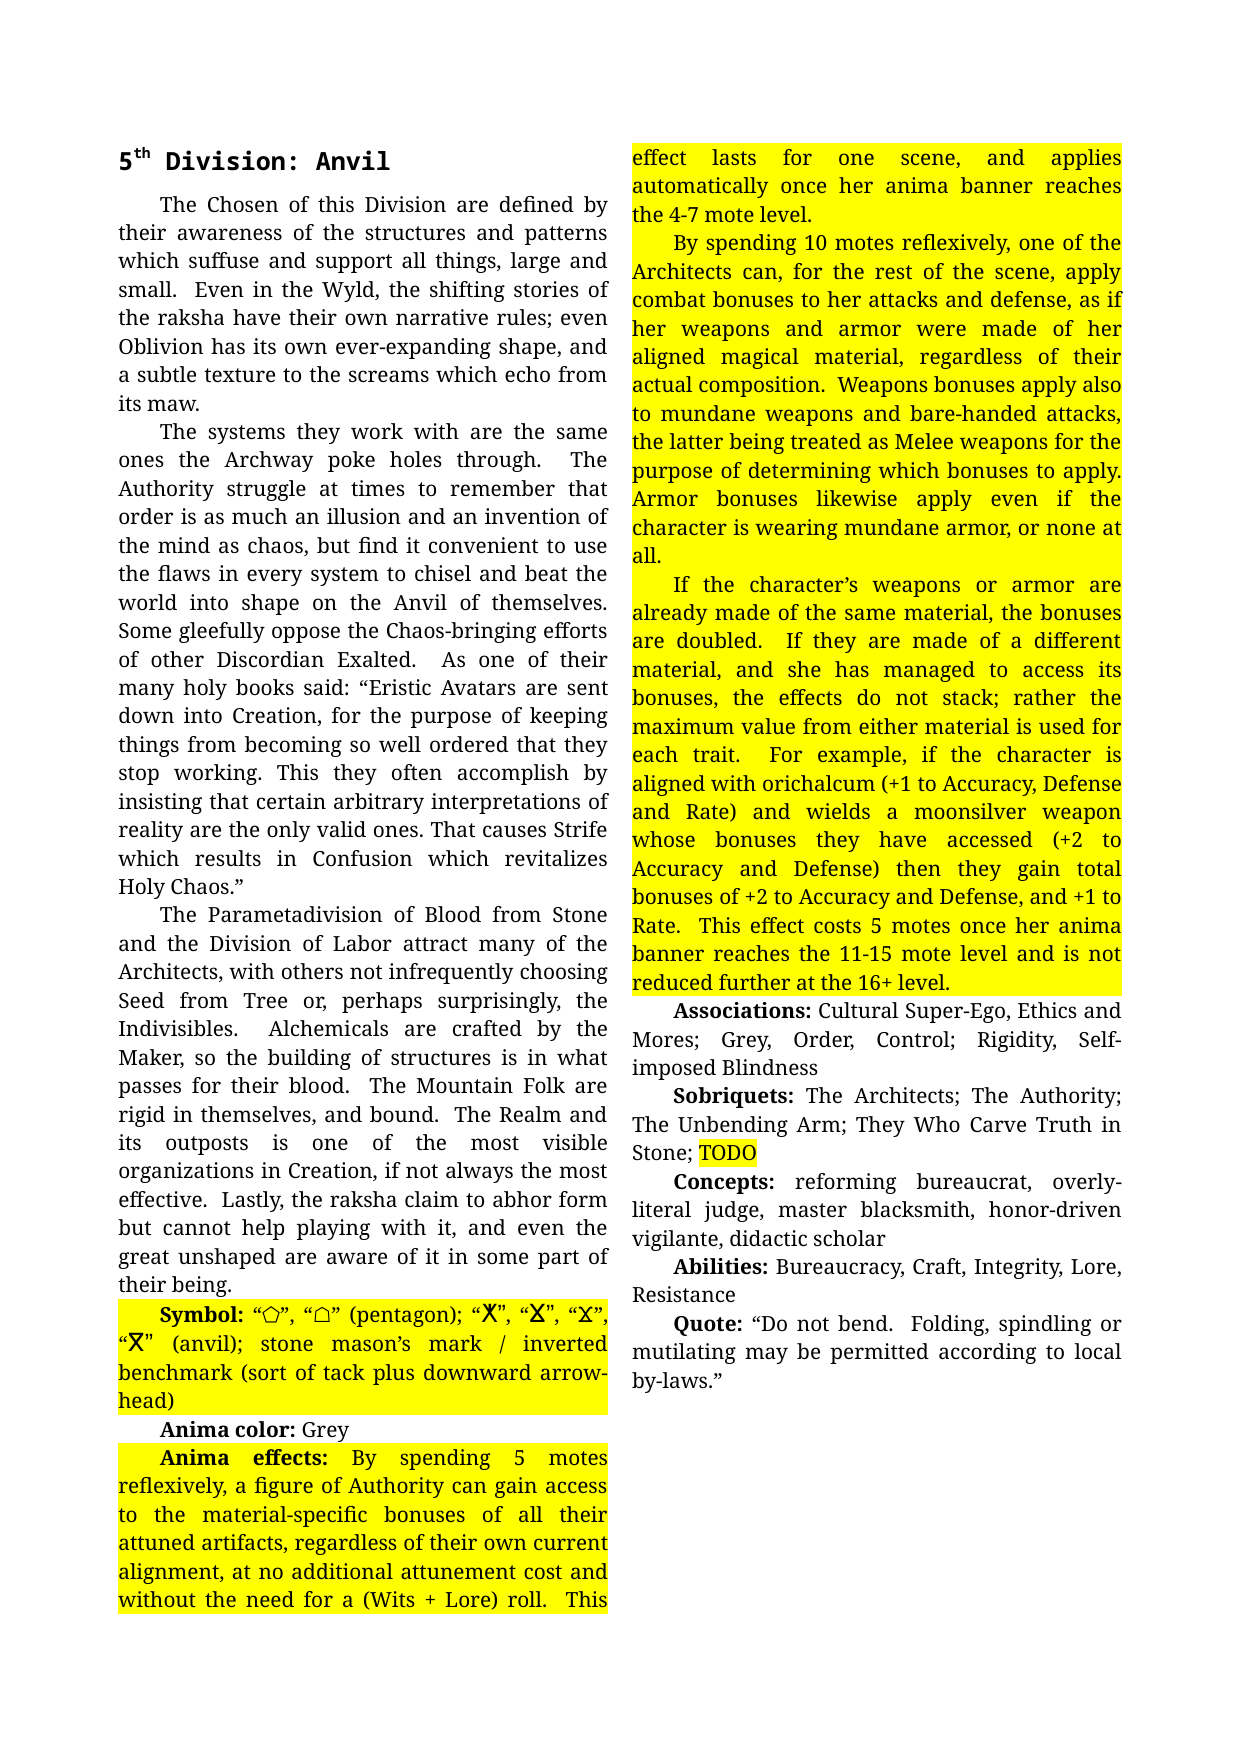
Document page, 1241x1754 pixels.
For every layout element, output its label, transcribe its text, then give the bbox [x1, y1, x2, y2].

text effect lasts for one scene, and applies automatically once her anima banner reaches the 4-7 mote level. [632, 143, 1122, 228]
text Sobriquets: The Architects; The Authority; The Unbending Arm; They Who Carve Truth in Stone; TODO [632, 1082, 1122, 1167]
subtitle 5th Division: Anvil [118, 143, 608, 177]
text Concepts: reforming bureaucrat, overly-literal judge, master blacksmith, honor-driven vigilante, didactic scholar [632, 1167, 1122, 1252]
text Anima color: Grey [118, 1415, 608, 1443]
text The systems they work with are the same ones the Archway poke holes through. The Authority struggle at times to remember that order is as much an illusion and an invention of the mind as chaos, but find it convenient to use the flaws in every system to chisel and beat the world into shape on the Anvil of themselves. Some gleefully oppose the Chaos-bringing efforts of other Discordian Exalted. As one of their many holy books said: “Eristic Avatars are sent down into Creation, for the purpose of keeping things from becoming so well ordered that they stop working. This they often accomplish by insisting that certain arbitrary interpretations of reality are the only valid ones. That causes Strife which results in Confusion which revitalizes Holy Chaos.” [118, 417, 608, 901]
text If the character’s weapons or armor are already made of the same material, the bonuses are doubled. If they are made of a different material, and she has managed to access its bonuses, the effects do not stack; rather the maximum value from either material is used for each trait. For example, if the character is aligned with orichalcum (+1 to Accuracy, Defense and Rate) and wields a moonsilver weapon whose bonuses they have accessed (+2 to Accuracy and Defense) then they gain total bonuses of +2 to Accuracy and Defense, and +1 to Rate. This effect costs 5 motes once her anima banner reaches the 11-15 mote level and is not reduced further at the 16+ level. [632, 570, 1122, 996]
text Quote: “Do not bend. Folding, spindling or mutilating may be permitted according to local by-laws.” [632, 1309, 1122, 1394]
text Associations: Cultural Super-Ego, Ethics and Mores; Grey, Order, Control; Rigidity, Self-imposed Blindness [632, 996, 1122, 1082]
text The Parametadivision of Blood from Stone and the Division of Labor attract many of the Architects, with others not infrequently choosing Seed from Tree or, perhaps surprisingly, the Indivisibles. Alchemi­cals are crafted by the Maker, so the building of structures is in what passes for their blood. The Mountain Folk are rigid in themselves, and bound. The Realm and its outposts is one of the most visible organizations in Creation, if not always the most effective. Lastly, the raksha claim to abhor form but cannot help playing with it, and even the great unshaped are aware of it in some part of their being. [118, 901, 608, 1299]
text Abilities: Bureaucracy, Craft, Integrity, Lore, Resistance [632, 1252, 1122, 1309]
text The Chosen of this Division are defined by their awareness of the structures and patterns which suffuse and support all things, large and small. Even in the Wyld, the shifting stories of the raksha have their own narrative rules; even Oblivion has its own ever-expanding shape, and a subtle texture to the screams which echo from its maw. [118, 190, 608, 417]
text Symbol: “⬠”, “☖” (pentagon); “ⵅ”, “ⴴ”, “Ϫ”, “ⴳ” (anvil); stone mason’s mark / inverted benchmark (sort of tack plus downward arrow-head) [118, 1299, 608, 1415]
text By spending 10 motes reflexively, one of the Architects can, for the rest of the scene, apply combat bonuses to her attacks and defense, as if her weapons and armor were made of her aligned magical material, regardless of their actual composition. Weapons bonuses apply also to mundane weapons and bare-handed attacks, the latter being treated as Melee weapons for the purpose of determining which bonuses to apply. Armor bonuses likewise apply even if the character is wearing mundane armor, or none at all. [632, 228, 1122, 570]
text Anima effects: By spending 5 motes reflexively, a figure of Authority can gain access to the material-specific bonuses of all their attuned artifacts, regardless of their own current alignment, at no additional attunement cost and without the need for a (Wits + Lore) roll. This [118, 1443, 608, 1614]
